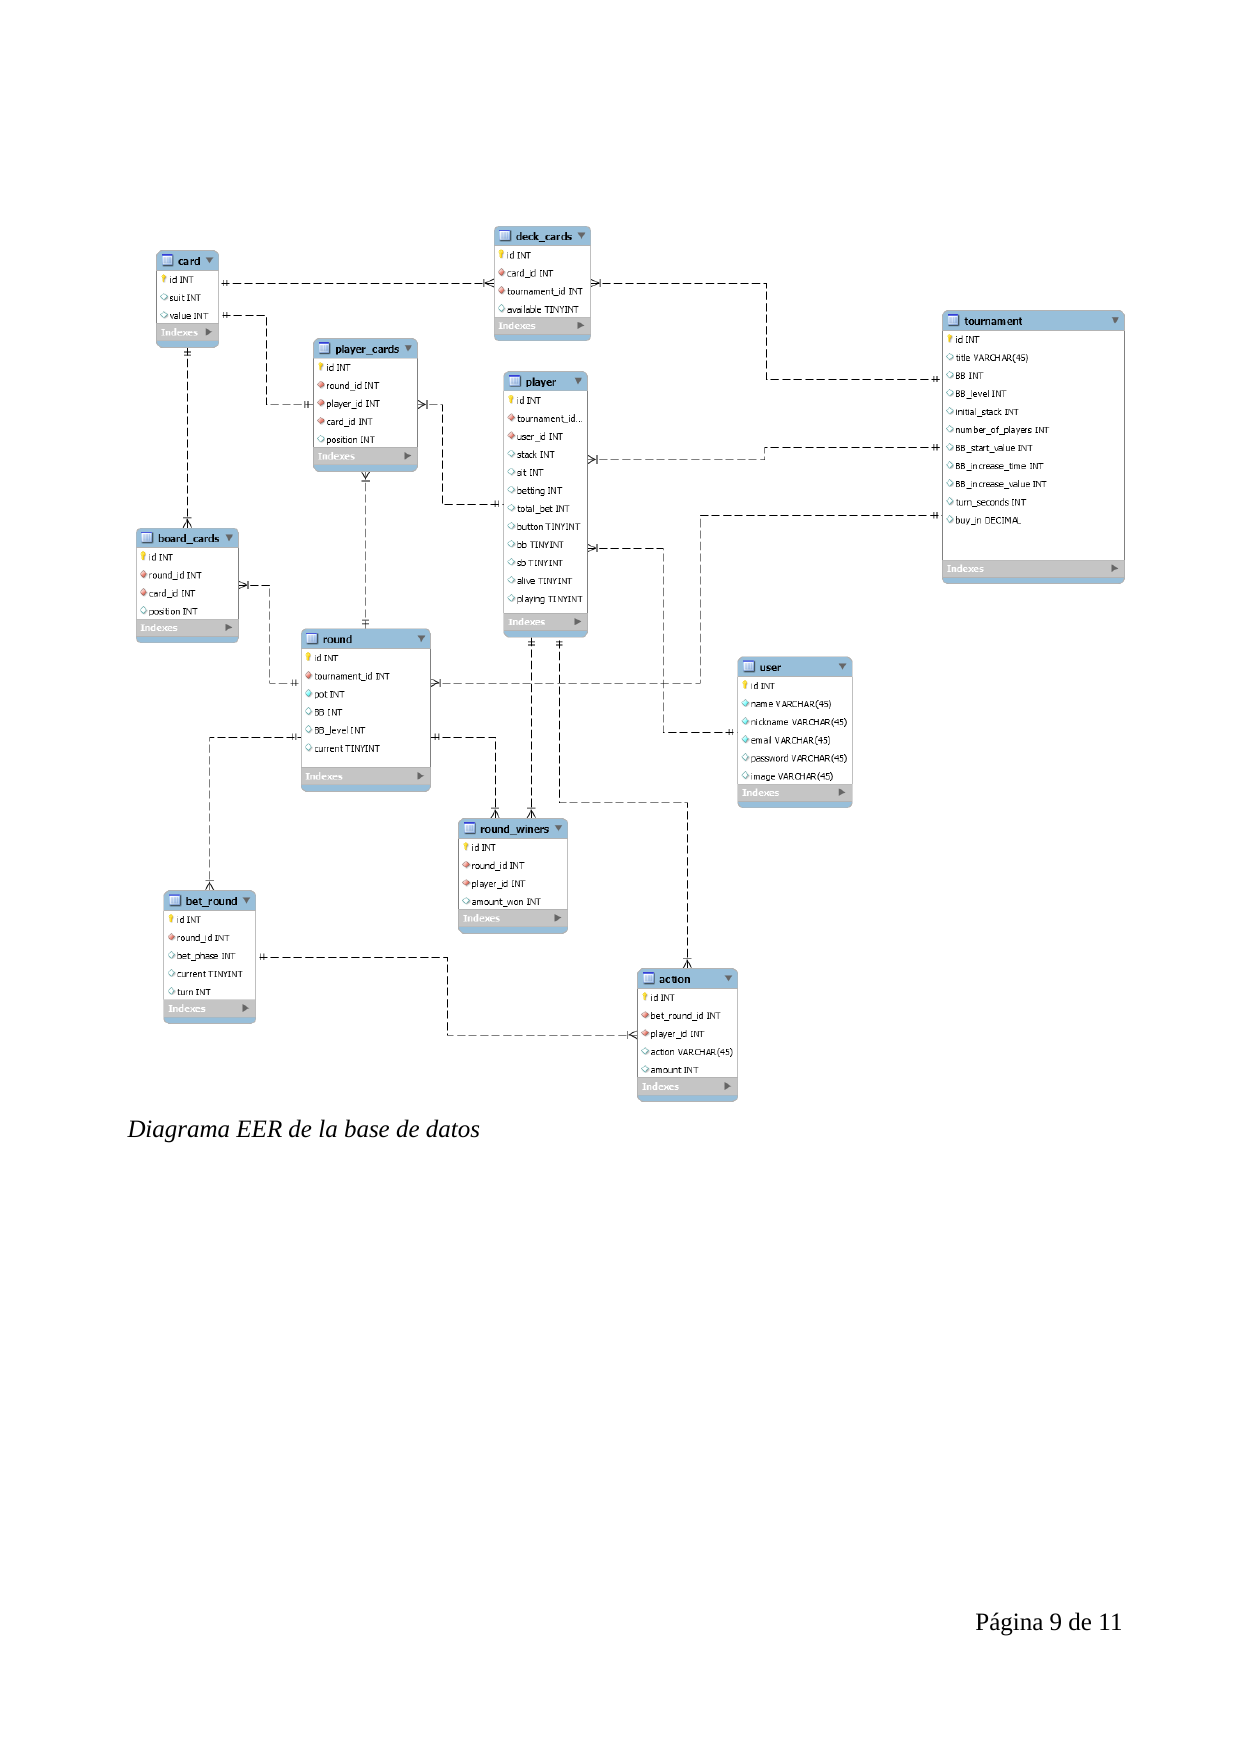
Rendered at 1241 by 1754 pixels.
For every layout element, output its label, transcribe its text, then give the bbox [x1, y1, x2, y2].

picture [127, 217, 1132, 1109]
text Diagrama EER de la base de datos [127, 1109, 1131, 1143]
